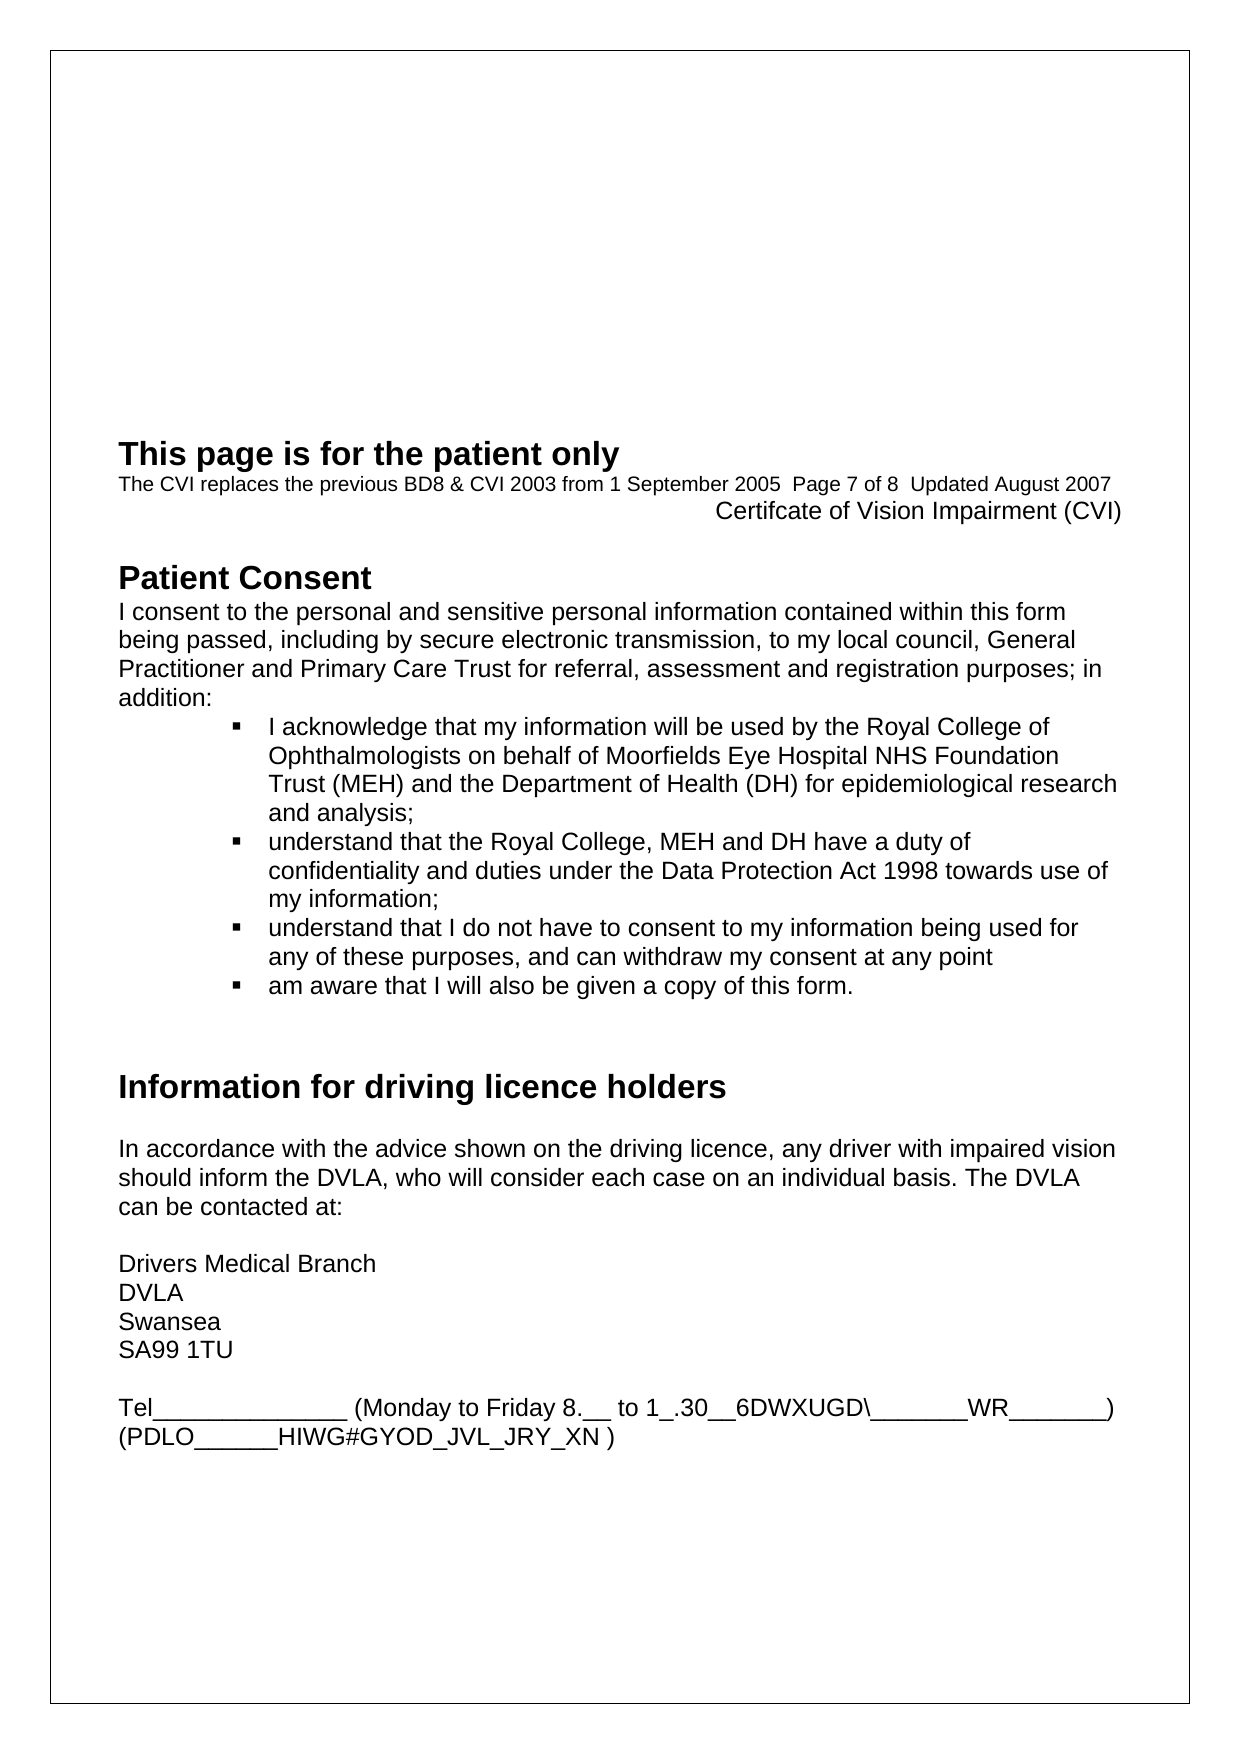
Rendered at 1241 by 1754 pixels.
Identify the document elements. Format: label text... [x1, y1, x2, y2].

text Patient Consent [118, 558, 1122, 597]
text I consent to the personal and sensitive personal information contained within this form being passed, including by secure electronic transmission, to my local council, General Practitioner and Primary Care Trust for referral, assessment and registration purposes; in addition: [118, 597, 1122, 712]
text DVLA [118, 1278, 1122, 1307]
text Tel______________ (Monday to Friday 8.__ to 1_.30__6DWXUGD\_______WR_______) [118, 1393, 1122, 1422]
list understand that I do not have to consent to my information being used for any of these purposes, and can withdraw my consent at any point [231, 913, 1122, 971]
list am aware that I will also be given a copy of this form. [231, 971, 1122, 1000]
text Certifcate of Vision Impairment (CVI) [118, 496, 1122, 525]
list I acknowledge that my information will be used by the Royal College of Ophthalmologists on behalf of Moorfields Eye Hospital NHS Foundation Trust (MEH) and the Department of Health (DH) for epidemiological research and analysis; [231, 712, 1122, 827]
text The CVI replaces the previous BD8 & CVI 2003 from 1 September 2005 Page 7 of 8 Updated August 2007 [118, 472, 1122, 496]
list understand that the Royal College, MEH and DH have a duty of confidentiality and duties under the Data Protection Act 1998 towards use of my information; [231, 827, 1122, 913]
text Swansea [118, 1307, 1122, 1335]
text Information for driving licence holders [118, 1067, 1122, 1105]
text (PDLO______HIWG#GYOD_JVL_JRY_XN ) [118, 1422, 1122, 1450]
text SA99 1TU [118, 1335, 1122, 1364]
text In accordance with the advice shown on the driving licence, any driver with impaired vision should inform the DVLA, who will consider each case on an individual basis. The DVLA can be contacted at: [118, 1134, 1122, 1220]
text This page is for the patient only [118, 434, 1122, 472]
text Drivers Medical Branch [118, 1249, 1122, 1278]
